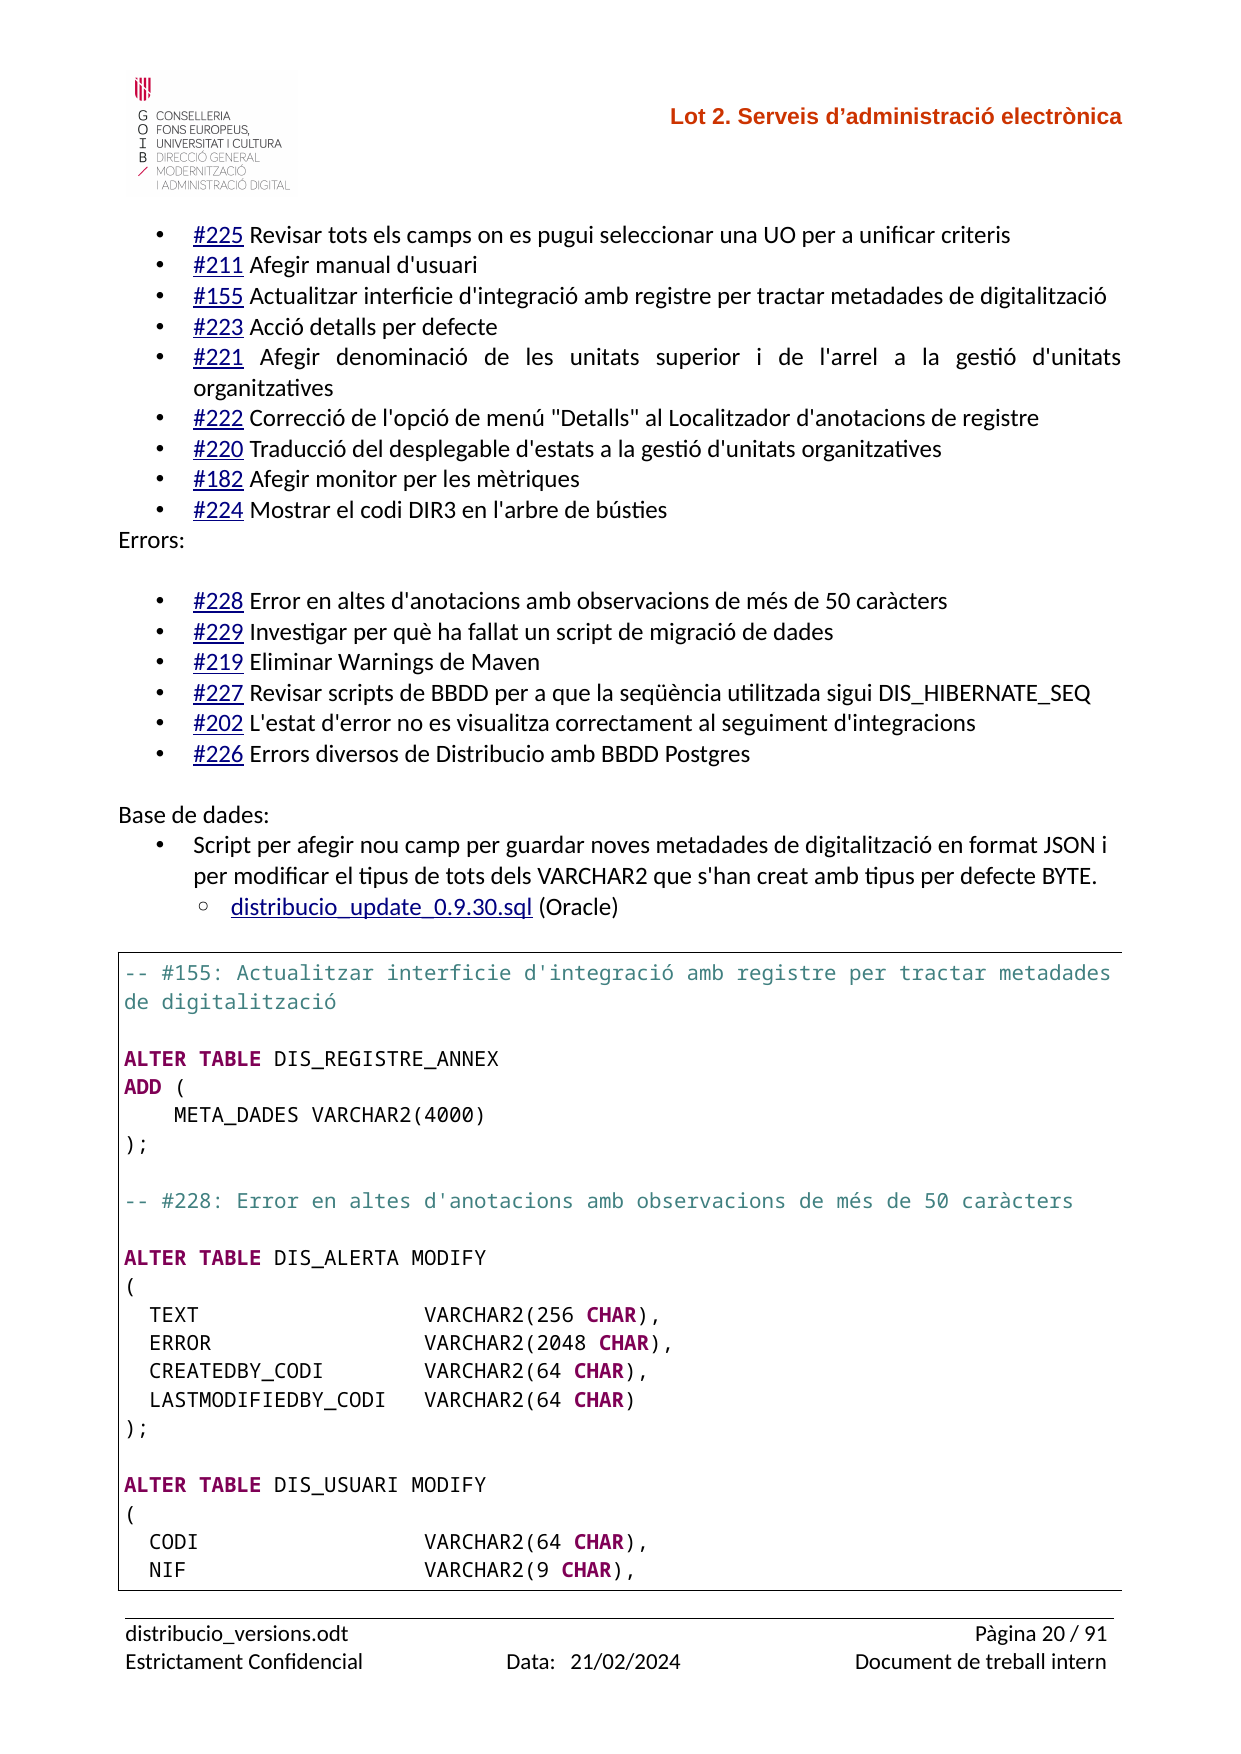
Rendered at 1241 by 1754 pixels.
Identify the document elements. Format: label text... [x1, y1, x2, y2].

list #219 Eliminar Warnings de Maven [156, 646, 1122, 677]
table_header -- #155: Actualitzar interficie d'integració amb registre per tractar metadades de digitalització ALTER TABLE DIS_REGISTRE_ANNEX ADD ( META_DADES VARCHAR2(4000) ); -- #228: Error en altes d'anotacions amb observacions de més de 50 caràcters ALTER TABLE DIS_ALERTA MODIFY ( TEXT VARCHAR2(256 CHAR), ERROR VARCHAR2(2048 CHAR), CREATEDBY_CODI VARCHAR2(64 CHAR), LASTMODIFIEDBY_CODI VARCHAR2(64 CHAR) ); ALTER TABLE DIS_USUARI MODIFY ( CODI VARCHAR2(64 CHAR), NIF VARCHAR2(9 CHAR), [119, 953, 1122, 1590]
list #182 Afegir monitor per les mètriques [156, 463, 1122, 494]
text Base de dades: [118, 799, 1122, 829]
list #220 Traducció del desplegable d'estats a la gestió d'unitats organitzatives [156, 433, 1122, 463]
list distribucio_update_0.9.30.sql (Oracle) [193, 891, 1122, 921]
list #202 L'estat d'error no es visualitza correctament al seguiment d'integracions [156, 707, 1122, 738]
list #222 Correcció de l'opció de menú "Detalls" al Localitzador d'anotacions de registre [156, 402, 1122, 433]
list #229 Investigar per què ha fallat un script de migració de dades [156, 616, 1122, 646]
list Script per afegir nou camp per guardar noves metadades de digitalització en format JSON i per modificar el tipus de tots dels VARCHAR2 que s'han creat amb tipus per defecte BYTE. [156, 829, 1122, 891]
list #221 Afegir denominació de les unitats superior i de l'arrel a la gestió d'unitats organitzatives [156, 341, 1122, 402]
list #228 Error en altes d'anotacions amb observacions de més de 50 caràcters [156, 585, 1122, 616]
list #227 Revisar scripts de BBDD per a que la seqüència utilitzada sigui DIS_HIBERNATE_SEQ [156, 677, 1122, 707]
list #211 Afegir manual d'usuari [156, 250, 1122, 280]
list #155 Actualitzar interficie d'integració amb registre per tractar metadades de digitalització [156, 280, 1122, 311]
picture [126, 70, 299, 197]
list #223 Acció detalls per defecte [156, 311, 1122, 341]
list #226 Errors diversos de Distribucio amb BBDD Postgres [156, 738, 1122, 768]
text Errors: [118, 524, 1122, 555]
list #225 Revisar tots els camps on es pugui seleccionar una UO per a unificar criteris [156, 219, 1122, 250]
list #224 Mostrar el codi DIR3 en l'arbre de bústies [156, 494, 1122, 524]
